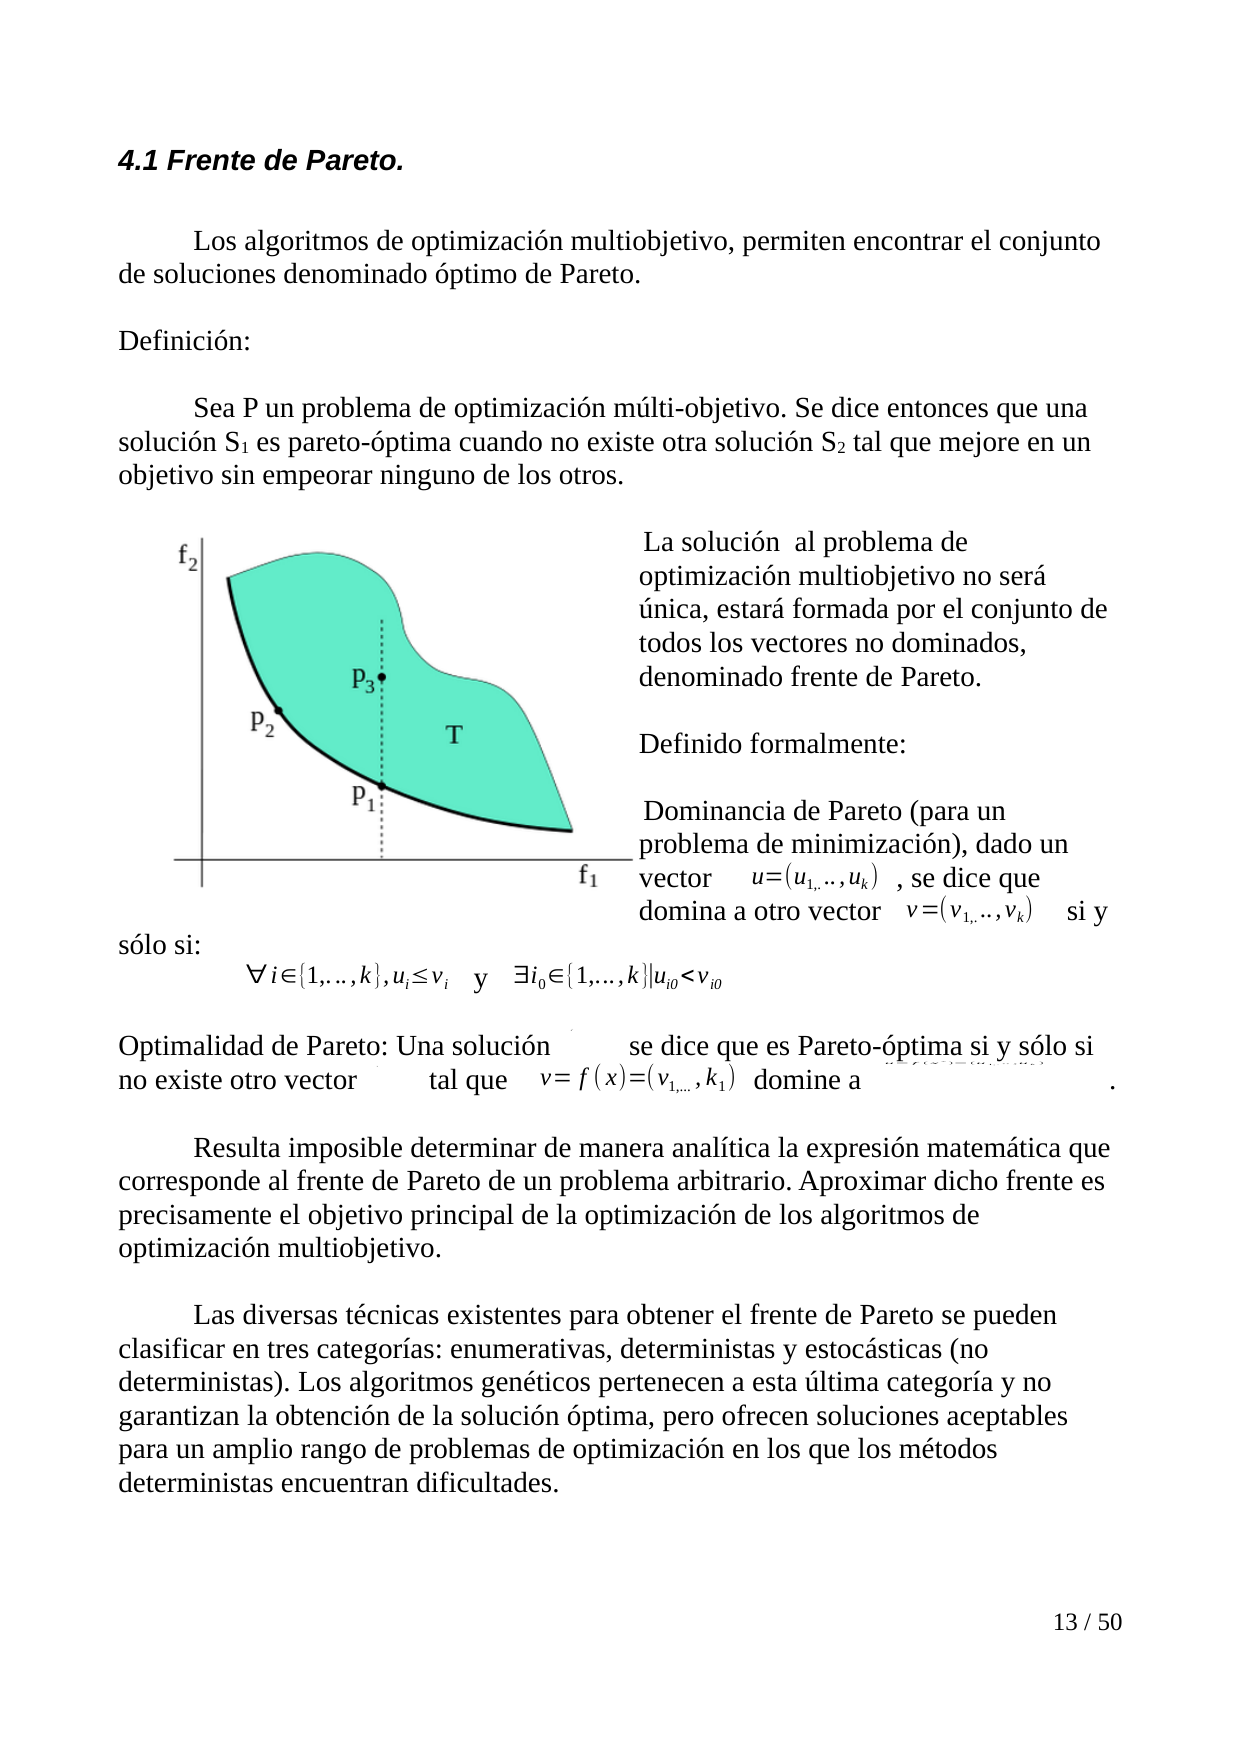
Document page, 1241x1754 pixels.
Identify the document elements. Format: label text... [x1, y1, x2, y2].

text Sea P un problema de optimización múlti-objetivo. Se dice entonces que una solución S1 es pareto-óptima cuando no existe otra solución S2 tal que mejore en un objetivo sin empeorar ninguno de los otros. [118, 390, 1122, 491]
text Optimalidad de Pareto: Una solución se dice que es Pareto-óptima si y sólo si no existe otro vector tal que domine a . [118, 1028, 1122, 1096]
text La solución al problema de optimización multiobjetivo no será única, estará formada por el conjunto de todos los vectores no dominados, denominado frente de Pareto. [639, 524, 1122, 692]
text Las diversas técnicas existentes para obtener el frente de Pareto se pueden clasificar en tres categorías: enumerativas, deterministas y estocásticas (no deterministas). Los algoritmos genéticos pertenecen a esta última categoría y no garantizan la obtención de la solución óptima, pero ofrecen soluciones aceptables para un amplio rango de problemas de optimización en los que los métodos deterministas encuentran dificultades. [118, 1297, 1122, 1499]
text Definido formalmente: [639, 726, 1122, 759]
text Los algoritmos de optimización multiobjetivo, permiten encontrar el conjunto de soluciones denominado óptimo de Pareto. [118, 223, 1122, 290]
subtitle 4.1 Frente de Pareto. [118, 143, 1122, 177]
text Dominancia de Pareto (para un problema de minimización), dado un vector , se dice que domina a otro vector si y sólo si: [118, 793, 1122, 961]
text Definición: [118, 323, 1122, 357]
text y [118, 961, 1122, 994]
text Resulta imposible determinar de manera analítica la expresión matemática que corresponde al frente de Pareto de un problema arbitrario. Aproximar dicho frente es precisamente el objetivo principal de la optimización de los algoritmos de optimización multiobjetivo. [118, 1130, 1122, 1264]
